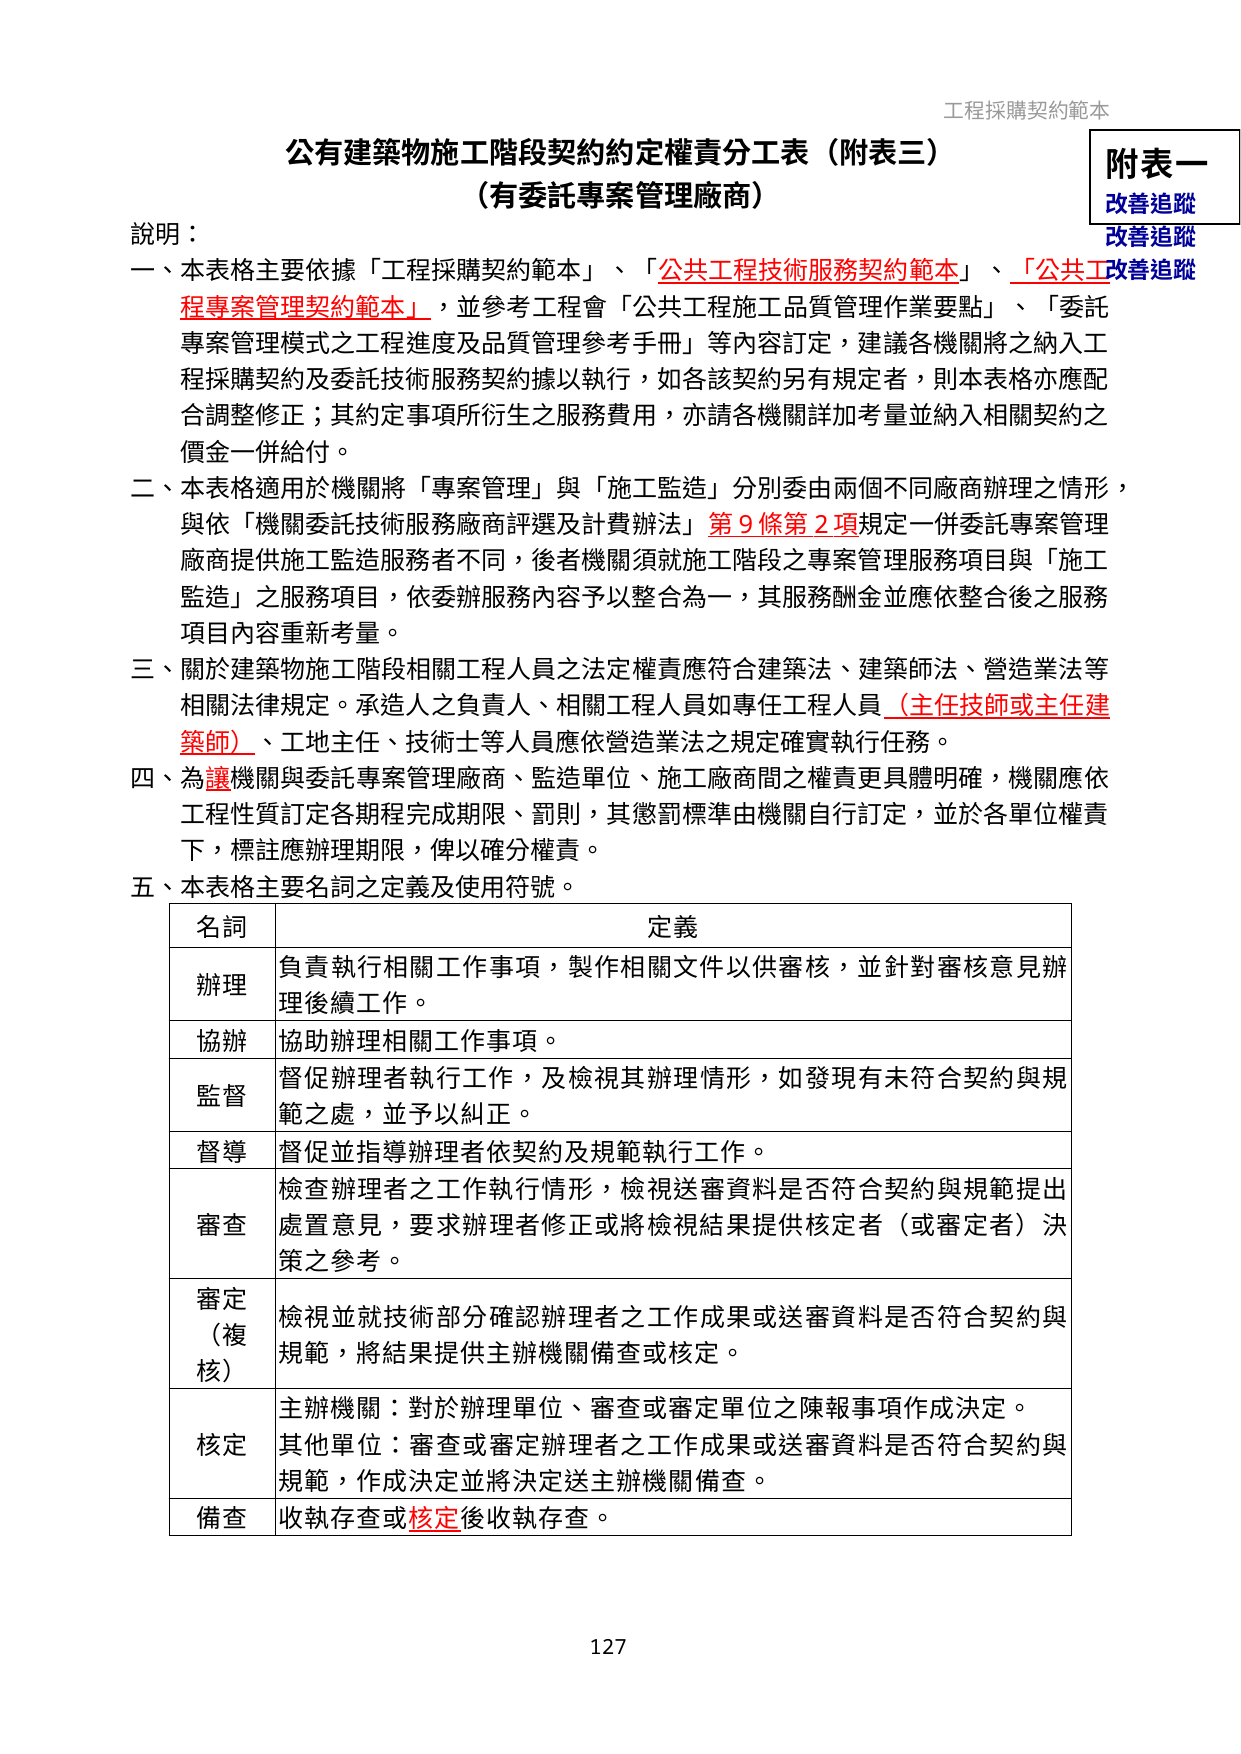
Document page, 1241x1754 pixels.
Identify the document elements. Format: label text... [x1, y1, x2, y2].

table_cell 檢查辦理者之工作執行情形，檢視送審資料是否符合契約與規範提出處置意見，要求辦理者修正或將檢視結果提供核定者（或審定者）決策之參考。 [276, 1169, 1071, 1278]
table_cell 督促辦理者執行工作，及檢視其辦理情形，如發現有未符合契約與規範之處，並予以糾正。 [276, 1059, 1071, 1131]
text 公有建築物施工階段契約約定權責分工表（附表三） [130, 130, 1089, 172]
table_cell 審定 （複核） [170, 1279, 275, 1388]
text 四、為讓機關與委託專案管理廠商、監造單位、施工廠商間之權責更具體明確，機關應依工程性質訂定各期程完成期限、罰則，其懲罰標準由機關自行訂定，並於各單位權責下，標註應辦理期限，俾以確分權責。 [130, 758, 1110, 867]
table_cell 主辦機關：對於辦理單位、審查或審定單位之陳報事項作成決定。 其他單位：審查或審定辦理者之工作成果或送審資料是否符合契約與規範，作成決定並將決定送主辦機關備查。 [276, 1389, 1071, 1498]
table_header 名詞 [170, 904, 275, 947]
table_header 定義 [276, 904, 1071, 947]
text 三、關於建築物施工階段相關工程人員之法定權責應符合建築法、建築師法、營造業法等相關法律規定。承造人之負責人、相關工程人員如專任工程人員（主任技師或主任建築師）、工地主任、技術士等人員應依營造業法之規定確實執行任務。 [130, 649, 1110, 758]
table_cell 督促並指導辦理者依契約及規範執行工作。 [276, 1132, 1071, 1168]
table_cell 審查 [170, 1169, 275, 1278]
text 說明： [130, 214, 1110, 251]
table_cell 協辦 [170, 1021, 275, 1057]
table_cell 負責執行相關工作事項，製作相關文件以供審核，並針對審核意見辦理後續工作。 [276, 948, 1071, 1020]
text 二、本表格適用於機關將「專案管理」與「施工監造」分別委由兩個不同廠商辦理之情形，與依「機關委託技術服務廠商評選及計費辦法」第9條第2項規定一併委託專案管理廠商提供施工監造服務者不同，後者機關須就施工階段之專案管理服務項目與「施工監造」之服務項目，依委辦服務內容予以整合為一，其服務酬金並應依整合後之服務項目內容重新考量。 [130, 468, 1110, 649]
table_cell 收執存查或核定後收執存查。 [276, 1499, 1071, 1535]
text 五、本表格主要名詞之定義及使用符號。 [130, 867, 1110, 903]
table_cell 督導 [170, 1132, 275, 1168]
table_cell 辦理 [170, 948, 275, 1020]
table_cell 協助辦理相關工作事項。 [276, 1021, 1071, 1057]
table_cell 監督 [170, 1059, 275, 1131]
table_cell 檢視並就技術部分確認辦理者之工作成果或送審資料是否符合契約與規範，將結果提供主辦機關備查或核定。 [276, 1279, 1071, 1388]
text 一、本表格主要依據「工程採購契約範本」、「公共工程技術服務契約範本」、「公共工程專案管理契約範本」，並參考工程會「公共工程施工品質管理作業要點」、「委託專案管理模式之工程進度及品質管理參考手冊」等內容訂定，建議各機關將之納入工程採購契約及委託技術服務契約據以執行，如各該契約另有規定者，則本表格亦應配合調整修正；其約定事項所衍生之服務費用，亦請各機關詳加考量並納入相關契約之價金一併給付。 [130, 251, 1110, 468]
text （有委託專案管理廠商） [130, 172, 1089, 214]
table_cell 備查 [170, 1499, 275, 1535]
table_cell 核定 [170, 1389, 275, 1498]
